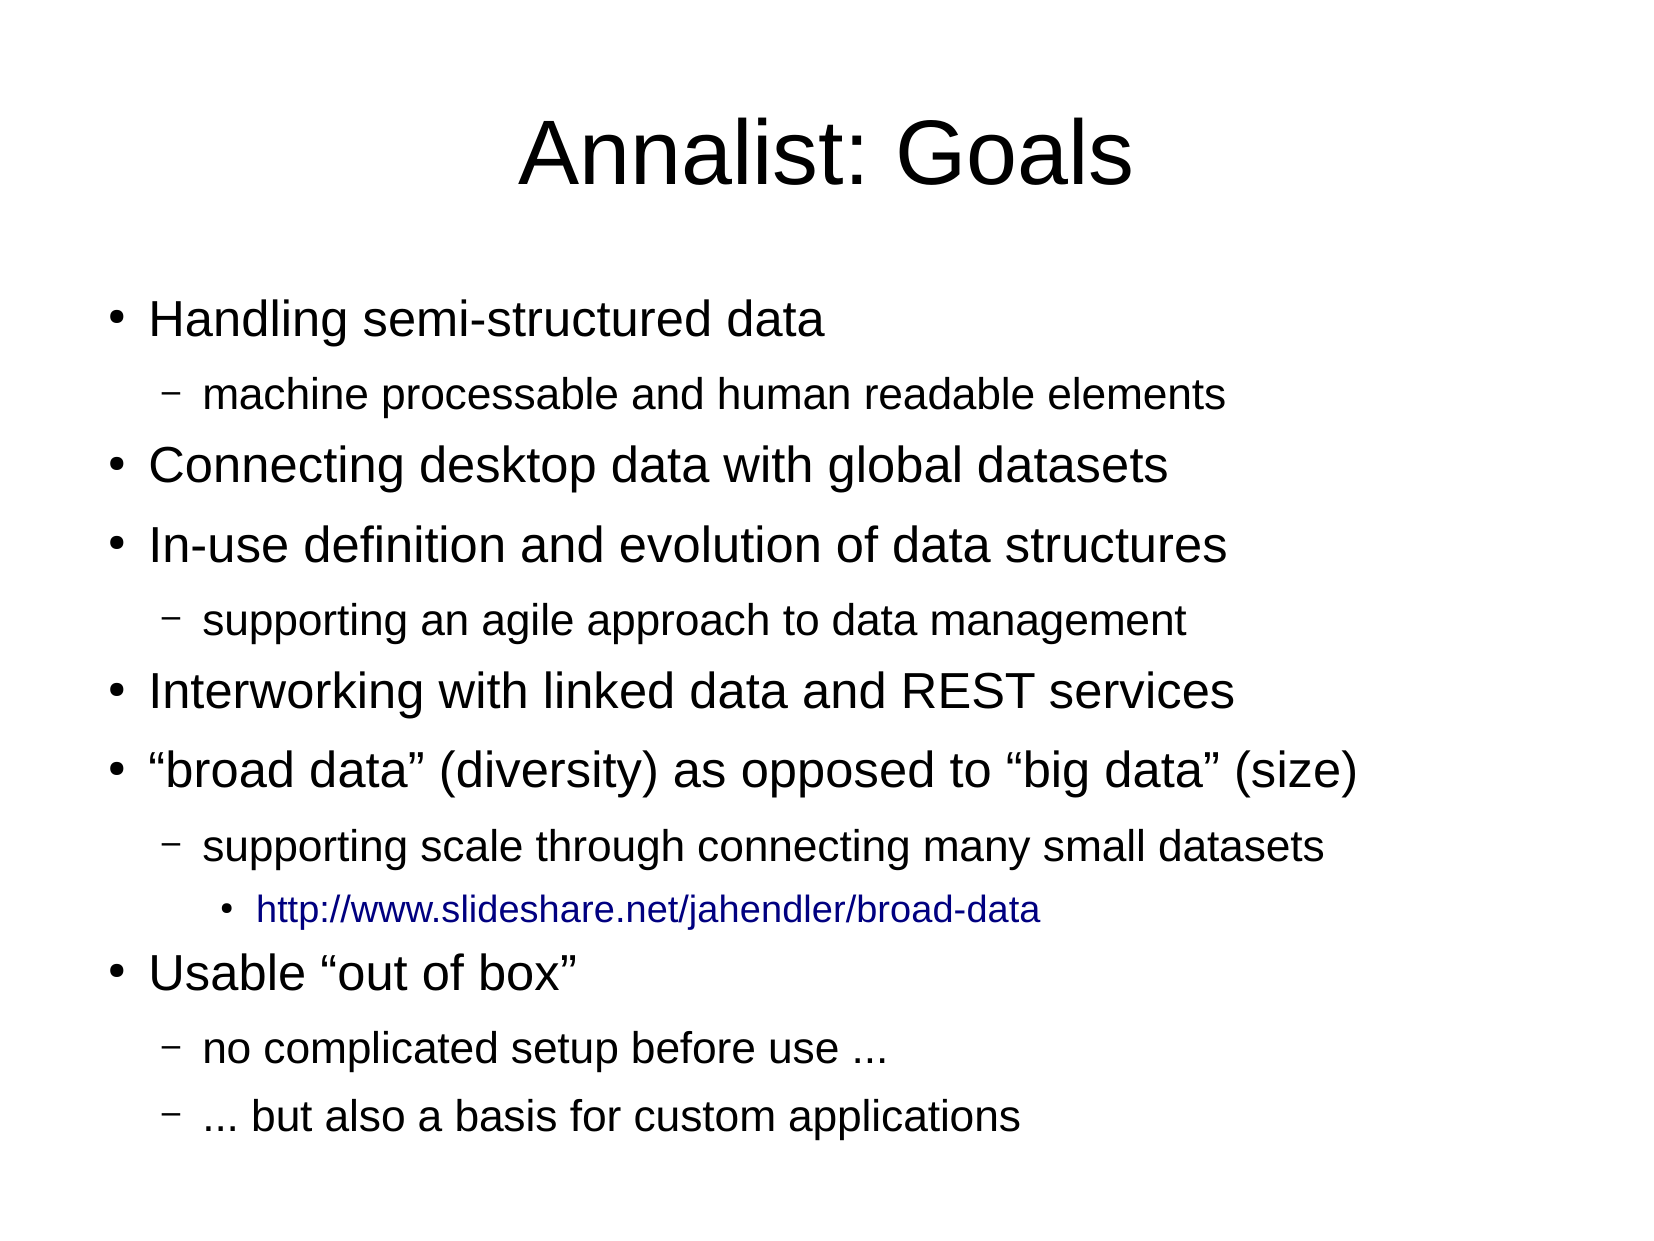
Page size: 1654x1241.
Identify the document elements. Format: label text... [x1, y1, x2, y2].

list Handling semi-structured data machine processable and human readable elements Connecting desktop data with global datasets In-use definition and evolution of data structures supporting an agile approach to data management Interworking with linked data and REST services “broad data” (diversity) as opposed to “big data” (size) supporting scale through connecting many small datasets http://www.slideshare.net/jahendler/broad-data Usable “out of box” no complicated setup before use ... ... but also a basis for custom applications [94, 290, 1550, 1146]
title Annalist: Goals [82, 49, 1571, 257]
